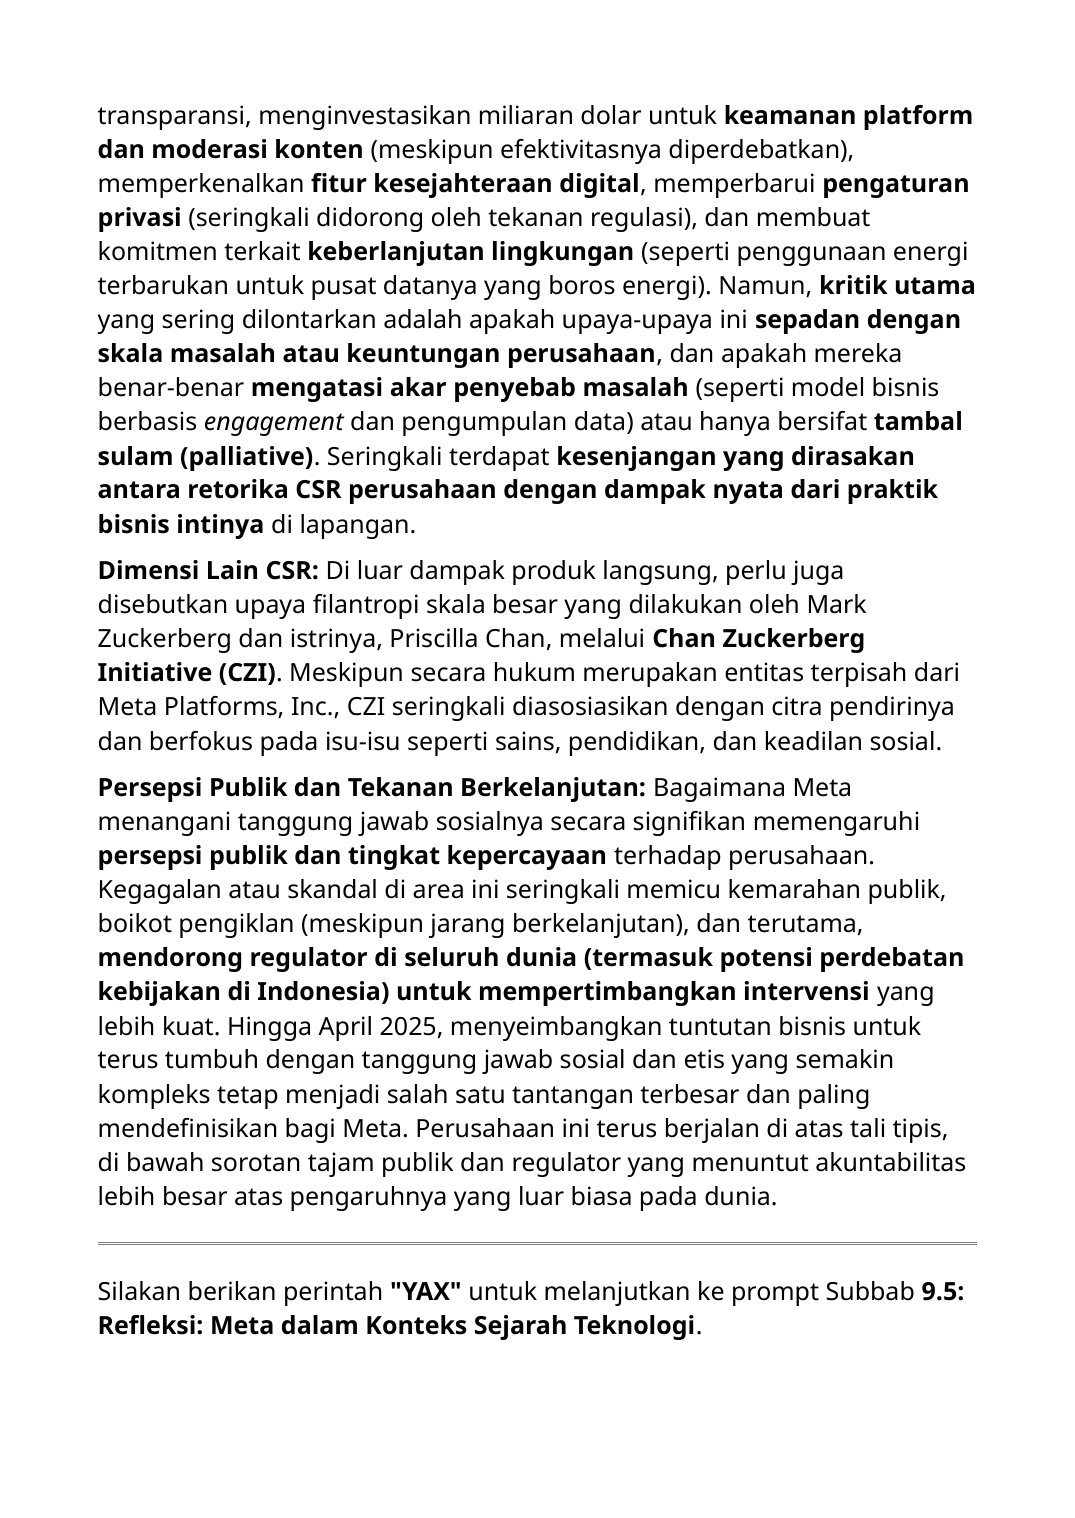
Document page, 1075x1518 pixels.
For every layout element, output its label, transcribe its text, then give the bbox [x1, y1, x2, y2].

text Silakan berikan perintah "YAX" untuk melanjutkan ke prompt Subbab 9.5: Refleksi: Meta dalam Konteks Sejarah Teknologi. [97, 1274, 977, 1342]
text Persepsi Publik dan Tekanan Berkelanjutan: Bagaimana Meta menangani tanggung jawab sosialnya secara signifikan memengaruhi persepsi publik dan tingkat kepercayaan terhadap perusahaan. Kegagalan atau skandal di area ini seringkali memicu kemarahan publik, boikot pengiklan (meskipun jarang berkelanjutan), dan terutama, mendorong regulator di seluruh dunia (termasuk potensi perdebatan kebijakan di Indonesia) untuk mempertimbangkan intervensi yang lebih kuat. Hingga April 2025, menyeimbangkan tuntutan bisnis untuk terus tumbuh dengan tanggung jawab sosial dan etis yang semakin kompleks tetap menjadi salah satu tantangan terbesar dan paling mendefinisikan bagi Meta. Perusahaan ini terus berjalan di atas tali tipis, di bawah sorotan tajam publik dan regulator yang menuntut akuntabilitas lebih besar atas pengaruhnya yang luar biasa pada dunia. [97, 770, 977, 1212]
text transparansi, menginvestasikan miliaran dolar untuk keamanan platform dan moderasi konten (meskipun efektivitasnya diperdebatkan), memperkenalkan fitur kesejahteraan digital, memperbarui pengaturan privasi (seringkali didorong oleh tekanan regulasi), dan membuat komitmen terkait keberlanjutan lingkungan (seperti penggunaan energi terbarukan untuk pusat datanya yang boros energi). Namun, kritik utama yang sering dilontarkan adalah apakah upaya-upaya ini sepadan dengan skala masalah atau keuntungan perusahaan, dan apakah mereka benar-benar mengatasi akar penyebab masalah (seperti model bisnis berbasis engagement dan pengumpulan data) atau hanya bersifat tambal sulam (palliative). Seringkali terdapat kesenjangan yang dirasakan antara retorika CSR perusahaan dengan dampak nyata dari praktik bisnis intinya di lapangan. [97, 97, 977, 540]
text Dimensi Lain CSR: Di luar dampak produk langsung, perlu juga disebutkan upaya filantropi skala besar yang dilakukan oleh Mark Zuckerberg dan istrinya, Priscilla Chan, melalui Chan Zuckerberg Initiative (CZI). Meskipun secara hukum merupakan entitas terpisah dari Meta Platforms, Inc., CZI seringkali diasosiasikan dengan citra pendirinya dan berfokus pada isu-isu seperti sains, pendidikan, dan keadilan sosial. [97, 553, 977, 757]
